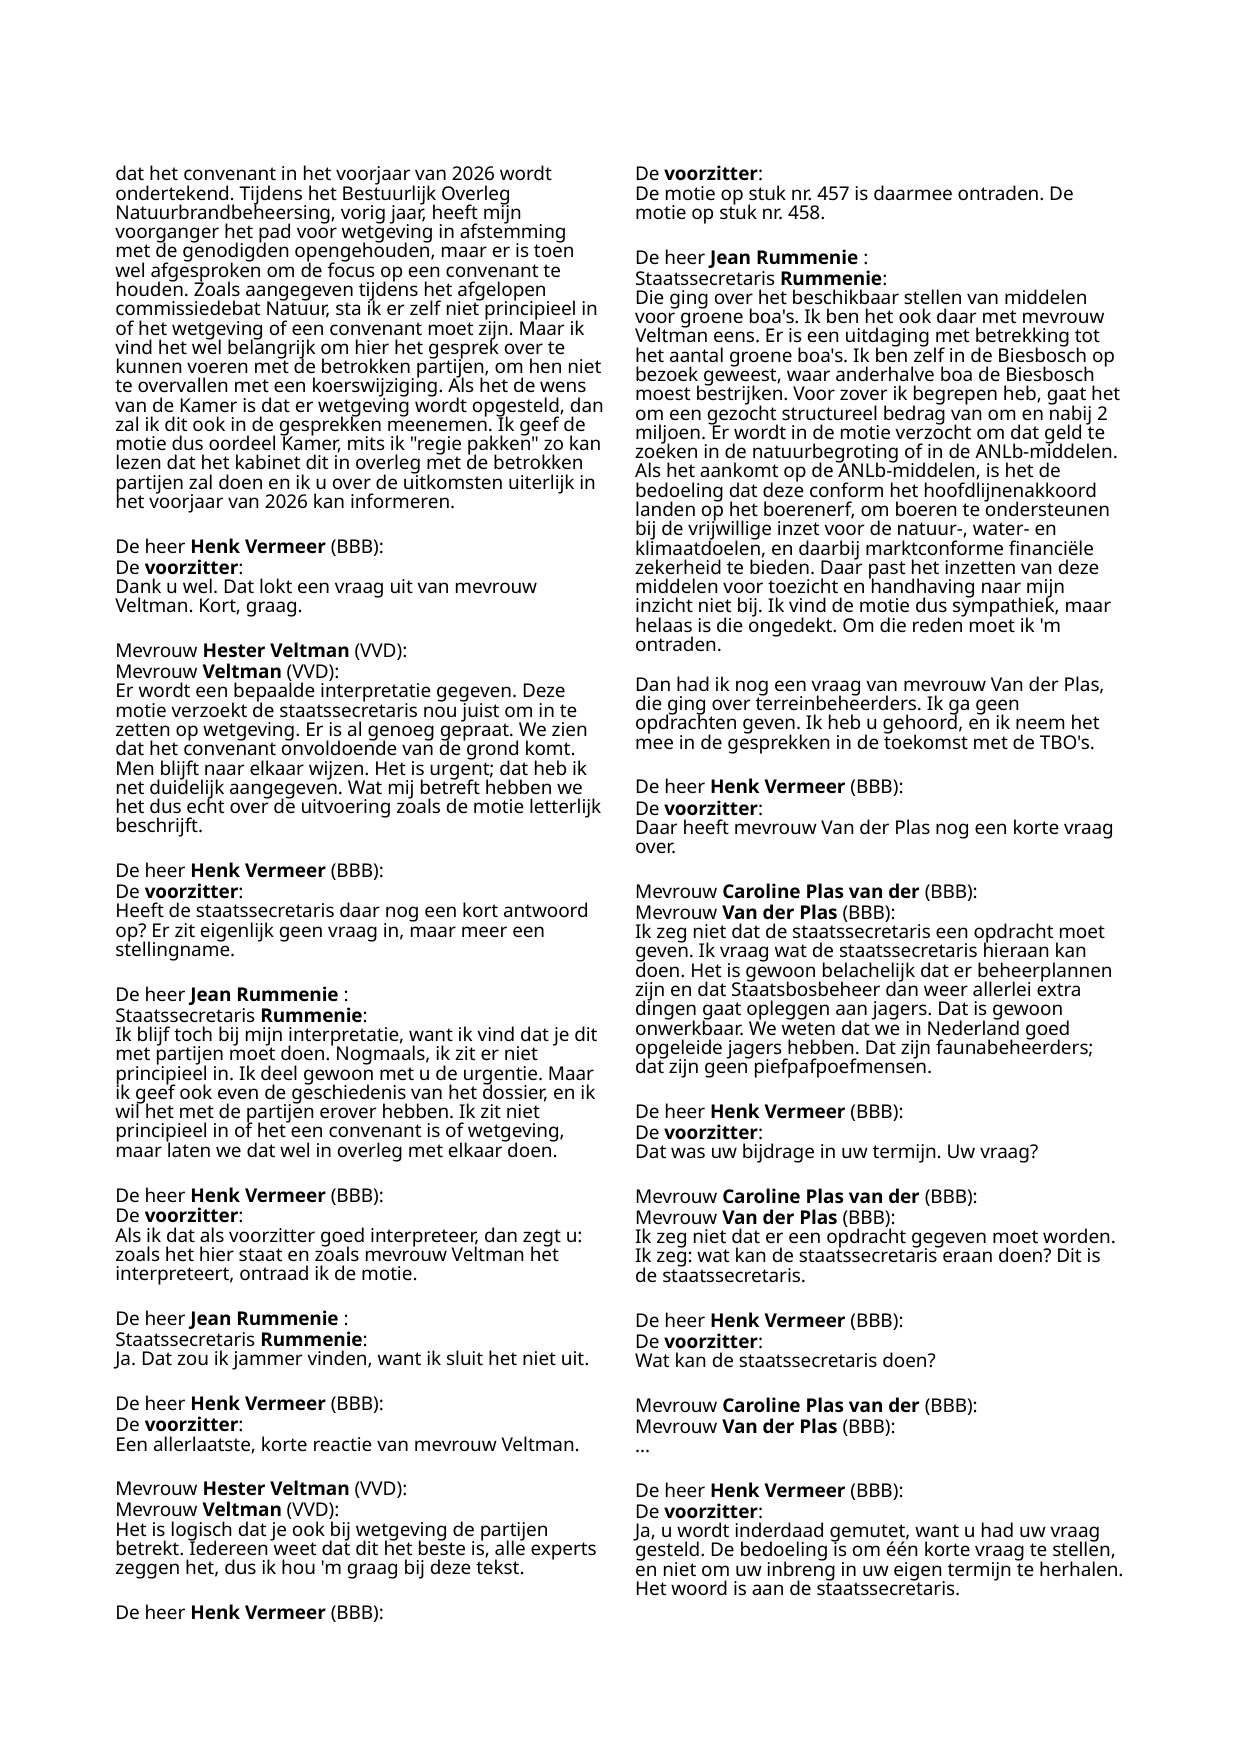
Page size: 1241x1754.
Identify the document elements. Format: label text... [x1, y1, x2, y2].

text Dat was uw bijdrage in uw termijn. Uw vraag? [635, 1143, 1125, 1162]
text De motie op stuk nr. 457 is daarmee ontraden. De motie op stuk nr. 458. [635, 184, 1125, 223]
text Dank u wel. Dat lokt een vraag uit van mevrouw Veltman. Kort, graag. [115, 578, 605, 617]
text De voorzitter: [115, 883, 605, 902]
text Staatssecretaris Rummenie: [115, 1331, 605, 1350]
text Mevrouw Veltman (VVD): [115, 1501, 605, 1521]
text De heer Jean Rummenie : [115, 1305, 605, 1331]
text Mevrouw Van der Plas (BBB): [635, 1418, 1125, 1437]
text De heer Henk Vermeer (BBB): [635, 1098, 1125, 1124]
text De voorzitter: [115, 559, 605, 578]
text Wat kan de staatssecretaris doen? [635, 1352, 1125, 1371]
text Staatssecretaris Rummenie: [115, 1007, 605, 1026]
text De heer Henk Vermeer (BBB): [115, 1182, 605, 1207]
text De heer Jean Rummenie : [115, 981, 605, 1007]
text De voorzitter: [635, 1503, 1125, 1522]
text Ja. Dat zou ik jammer vinden, want ik sluit het niet uit. [115, 1350, 605, 1370]
text De voorzitter: [115, 1416, 605, 1436]
text De voorzitter: [635, 799, 1125, 819]
text De heer Henk Vermeer (BBB): [115, 857, 605, 883]
text Daar heeft mevrouw Van der Plas nog een korte vraag over. [635, 819, 1125, 857]
text Ik zeg niet dat er een opdracht gegeven moet worden. Ik zeg: wat kan de staatssecretaris eraan doen? Dit is de staatssecretaris. [635, 1228, 1125, 1286]
text De heer Henk Vermeer (BBB): [635, 1477, 1125, 1503]
text Ik zeg niet dat de staatssecretaris een opdracht moet geven. Ik vraag wat de staatssecretaris hieraan kan doen. Het is gewoon belachelijk dat er beheerplannen zijn en dat Staatsbosbeheer dan weer allerlei extra dingen gaat opleggen aan jagers. Dat is gewoon onwerkbaar. We weten dat we in Nederland goed opgeleide jagers hebben. Dat zijn faunabeheerders; dat zijn geen piefpafpoefmensen. [635, 923, 1125, 1077]
text Mevrouw Hester Veltman (VVD): [115, 637, 605, 663]
text ... [635, 1437, 1125, 1456]
text Mevrouw Caroline Plas van der (BBB): [635, 1183, 1125, 1209]
text Als ik dat als voorzitter goed interpreteer, dan zegt u: zoals het hier staat en zoals mevrouw Veltman het interpreteert, ontraad ik de motie. [115, 1227, 605, 1284]
text De heer Henk Vermeer (BBB): [635, 774, 1125, 799]
text Dan had ik nog een vraag van mevrouw Van der Plas, die ging over terreinbeheerders. Ik ga geen opdrachten geven. Ik heb u gehoord, en ik neem het mee in de gesprekken in de toekomst met de TBO's. [635, 676, 1125, 753]
text Die ging over het beschikbaar stellen van middelen voor groene boa's. Ik ben het ook daar met mevrouw Veltman eens. Er is een uitdaging met betrekking tot het aantal groene boa's. Ik ben zelf in de Biesbosch op bezoek geweest, waar anderhalve boa de Biesbosch moest bestrijken. Voor zover ik begrepen heb, gaat het om een gezocht structureel bedrag van om en nabij 2 miljoen. Er wordt in de motie verzocht om dat geld te zoeken in de natuurbegroting of in de ANLb-middelen. Als het aankomt op de ANLb-middelen, is het de bedoeling dat deze conform het hoofdlijnenakkoord landen op het boerenerf, om boeren te ondersteunen bij de vrijwillige inzet voor de natuur-, water- en klimaatdoelen, en daarbij marktconforme financiële zekerheid te bieden. Daar past het inzetten van deze middelen voor toezicht en handhaving naar mijn inzicht niet bij. Ik vind de motie dus sympathiek, maar helaas is die ongedekt. Om die reden moet ik 'm ontraden. [635, 289, 1125, 655]
text dat het convenant in het voorjaar van 2026 wordt ondertekend. Tijdens het Bestuurlijk Overleg Natuurbrandbeheersing, vorig jaar, heeft mijn voorganger het pad voor wetgeving in afstemming met de genodigden opengehouden, maar er is toen wel afgesproken om de focus op een convenant te houden. Zoals aangegeven tijdens het afgelopen commissiedebat Natuur, sta ik er zelf niet principieel in of het wetgeving of een convenant moet zijn. Maar ik vind het wel belangrijk om hier het gesprek over te kunnen voeren met de betrokken partijen, om hen niet te overvallen met een koerswijziging. Als het de wens van de Kamer is dat er wetgeving wordt opgesteld, dan zal ik dit ook in de gesprekken meenemen. Ik geef de motie dus oordeel Kamer, mits ik "regie pakken" zo kan lezen dat het kabinet dit in overleg met de betrokken partijen zal doen en ik u over de uitkomsten uiterlijk in het voorjaar van 2026 kan informeren. [115, 165, 605, 512]
text Er wordt een bepaalde interpretatie gegeven. Deze motie verzoekt de staatssecretaris nou juist om in te zetten op wetgeving. Er is al genoeg gepraat. We zien dat het convenant onvoldoende van de grond komt. Men blijft naar elkaar wijzen. Het is urgent; dat heb ik net duidelijk aangegeven. Wat mij betreft hebben we het dus echt over de uitvoering zoals de motie letterlijk beschrijft. [115, 682, 605, 837]
text De heer Henk Vermeer (BBB): [115, 1391, 605, 1416]
text De voorzitter: [635, 165, 1125, 184]
text Ik blijf toch bij mijn interpretatie, want ik vind dat je dit met partijen moet doen. Nogmaals, ik zit er niet principieel in. Ik deel gewoon met u de urgentie. Maar ik geef ook even de geschiedenis van het dossier, en ik wil het met de partijen erover hebben. Ik zit niet principieel in of het een convenant is of wetgeving, maar laten we dat wel in overleg met elkaar doen. [115, 1026, 605, 1161]
text De heer Henk Vermeer (BBB): [635, 1307, 1125, 1333]
text De heer Henk Vermeer (BBB): [115, 533, 605, 559]
text De heer Henk Vermeer (BBB): [115, 1599, 605, 1625]
text Mevrouw Veltman (VVD): [115, 663, 605, 682]
text De heer Jean Rummenie : [635, 244, 1125, 270]
text De voorzitter: [635, 1124, 1125, 1143]
text Mevrouw Caroline Plas van der (BBB): [635, 878, 1125, 904]
text Heeft de staatssecretaris daar nog een kort antwoord op? Er zit eigenlijk geen vraag in, maar meer een stellingname. [115, 902, 605, 960]
text Staatssecretaris Rummenie: [635, 270, 1125, 289]
text Mevrouw Van der Plas (BBB): [635, 904, 1125, 923]
text De voorzitter: [115, 1207, 605, 1227]
text Mevrouw Hester Veltman (VVD): [115, 1476, 605, 1501]
text Ja, u wordt inderdaad gemutet, want u had uw vraag gesteld. De bedoeling is om één korte vraag te stellen, en niet om uw inbreng in uw eigen termijn te herhalen. Het woord is aan de staatssecretaris. [635, 1522, 1125, 1599]
text Mevrouw Van der Plas (BBB): [635, 1209, 1125, 1228]
text De voorzitter: [635, 1333, 1125, 1352]
text Het is logisch dat je ook bij wetgeving de partijen betrekt. Iedereen weet dat dit het beste is, alle experts zeggen het, dus ik hou 'm graag bij deze tekst. [115, 1521, 605, 1578]
text Een allerlaatste, korte reactie van mevrouw Veltman. [115, 1436, 605, 1455]
text Mevrouw Caroline Plas van der (BBB): [635, 1392, 1125, 1418]
